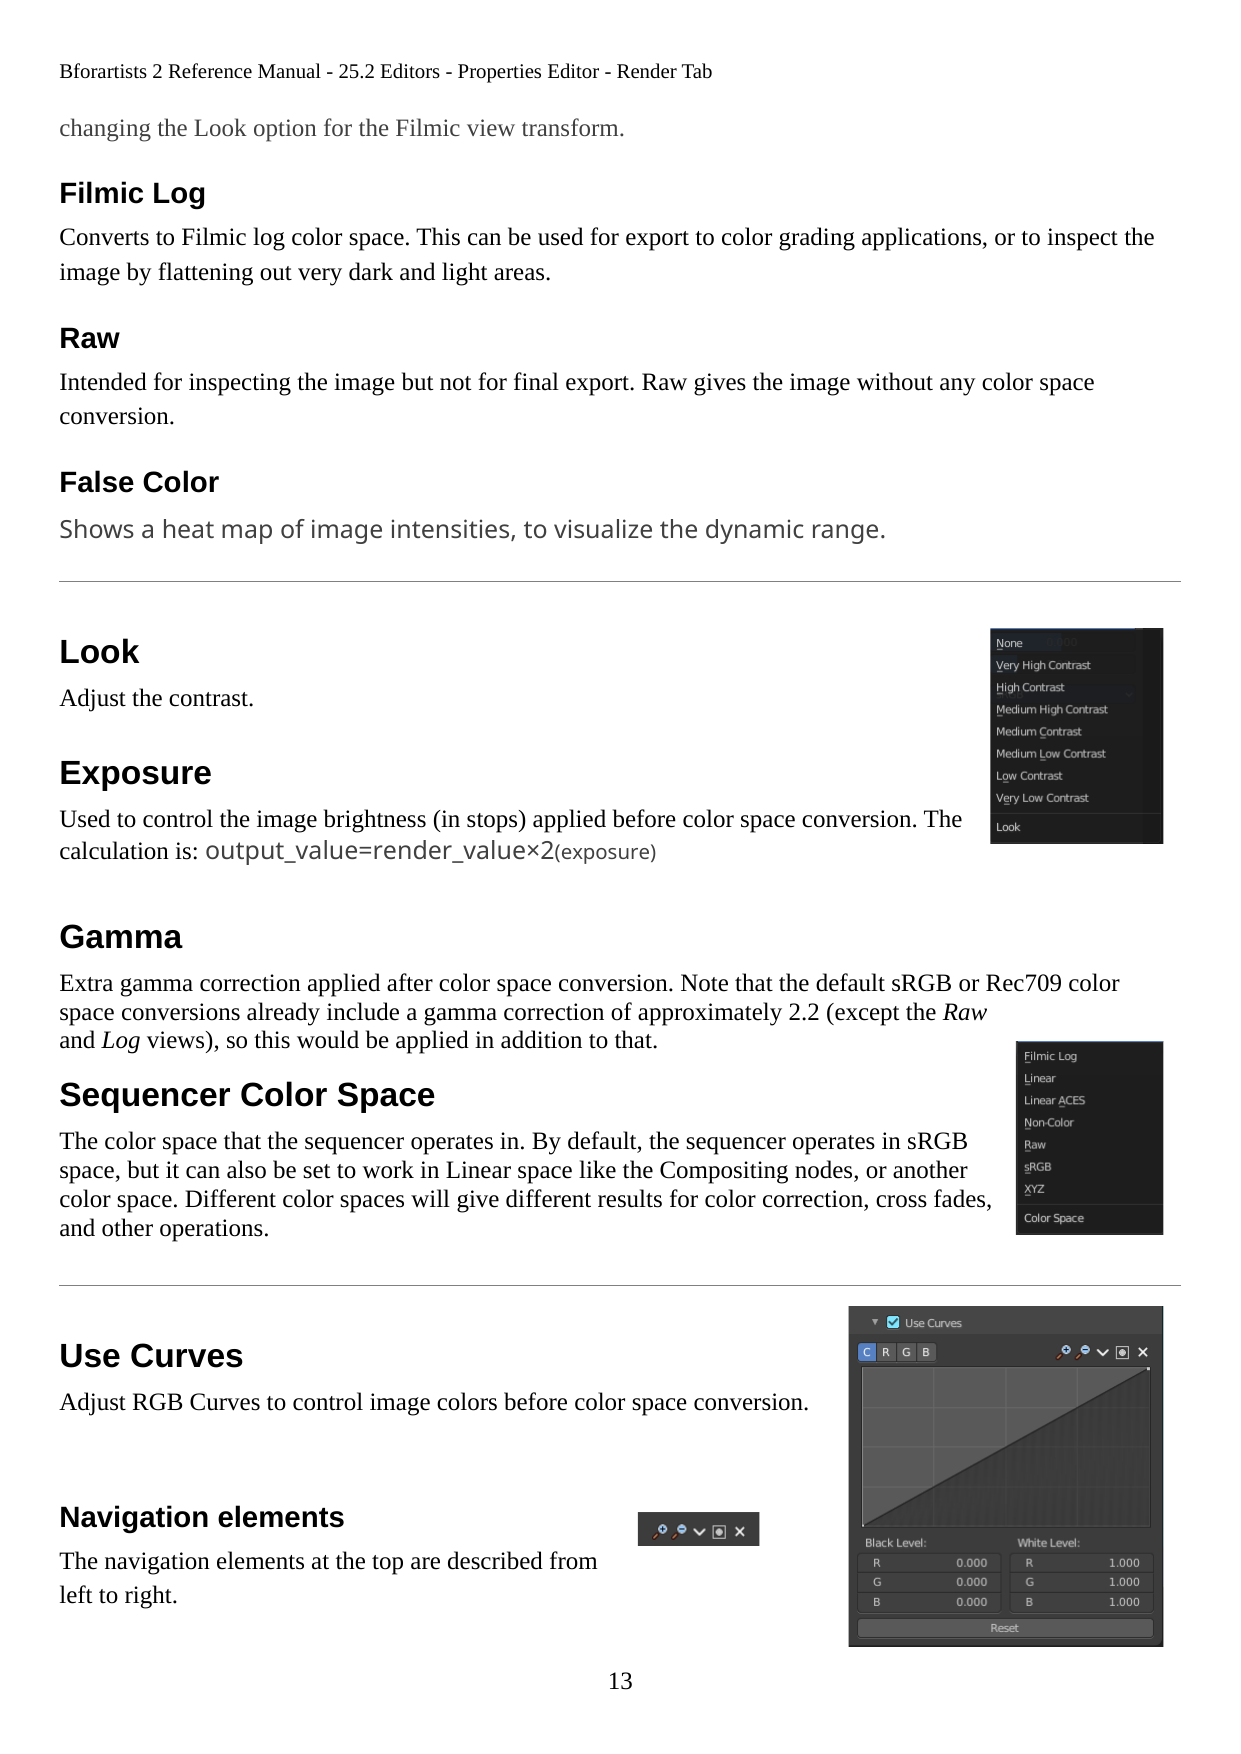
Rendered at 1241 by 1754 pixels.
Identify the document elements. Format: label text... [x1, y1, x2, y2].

picture [990, 628, 1164, 844]
subtitle [1164, 753, 1181, 791]
subtitle [1164, 1500, 1181, 1533]
subtitle Use Curves [59, 1336, 848, 1374]
text Adjust RGB Curves to control image colors before color space conversion. [59, 1387, 848, 1416]
list Used to control the image brightness (in stops) applied before color space conversion. The calculation is: output_value=render_value×2(exposure) [59, 804, 1181, 867]
subtitle Raw [59, 321, 1181, 354]
subtitle [1164, 1075, 1181, 1114]
picture [848, 1306, 1164, 1647]
subtitle [1164, 1336, 1181, 1374]
list Extra gamma correction applied after color space conversion. Note that the default sRGB or Rec709 color space conversions already include a gamma correction of approximately 2.2 (except the Raw and Log views), so this would be applied in addition to that. [59, 968, 1181, 1054]
subtitle Look [59, 632, 990, 670]
subtitle Exposure [59, 753, 990, 791]
subtitle False Color [59, 465, 1181, 499]
subtitle Navigation elements [59, 1500, 848, 1533]
text Converts to Filmic log color space. This can be used for export to color grading applications, or to inspect the image by flattening out very dark and light areas. [59, 222, 1181, 286]
subtitle Filmic Log [59, 176, 1181, 210]
text Shows a heat map of image intensities, to visualize the dynamic range. [59, 511, 1181, 545]
text [1164, 683, 1181, 712]
picture [637, 1512, 760, 1546]
subtitle Gamma [59, 917, 1181, 956]
subtitle Sequencer Color Space [59, 1075, 1015, 1114]
picture [1015, 1041, 1164, 1235]
subtitle [1164, 632, 1181, 670]
text changing the Look option for the Filmic view transform. [59, 113, 1181, 141]
text The navigation elements at the top are described from left to right. [59, 1546, 848, 1609]
text Intended for inspecting the image but not for final export. Raw gives the image without any color space conversion. [59, 367, 1181, 430]
list The color space that the sequencer operates in. By default, the sequencer operates in sRGB space, but it can also be set to work in Linear space like the Compositing nodes, or another color space. Different color spaces will give different results for color correction, cross fades, and other operations. [59, 1126, 1181, 1241]
text Adjust the contrast. [59, 683, 990, 712]
